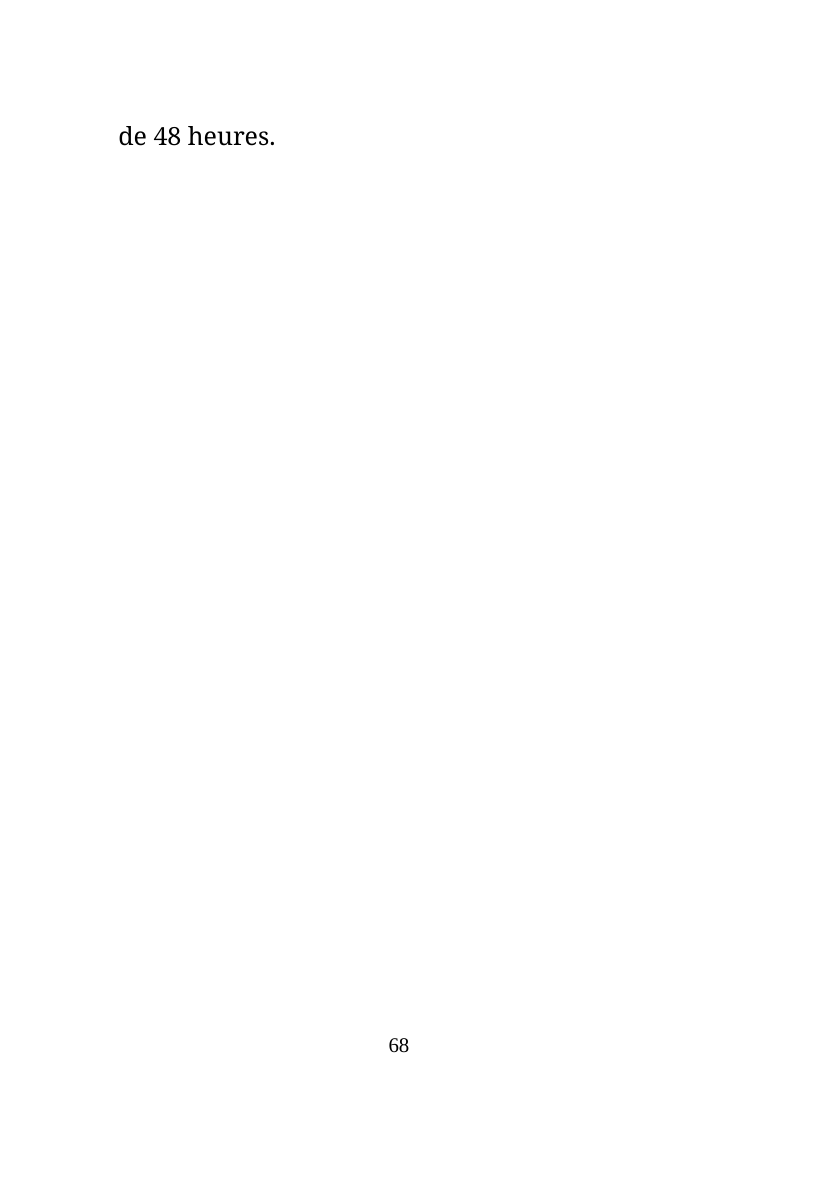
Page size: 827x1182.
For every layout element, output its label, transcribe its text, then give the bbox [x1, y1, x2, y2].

text de 48 heures. [118, 118, 677, 152]
